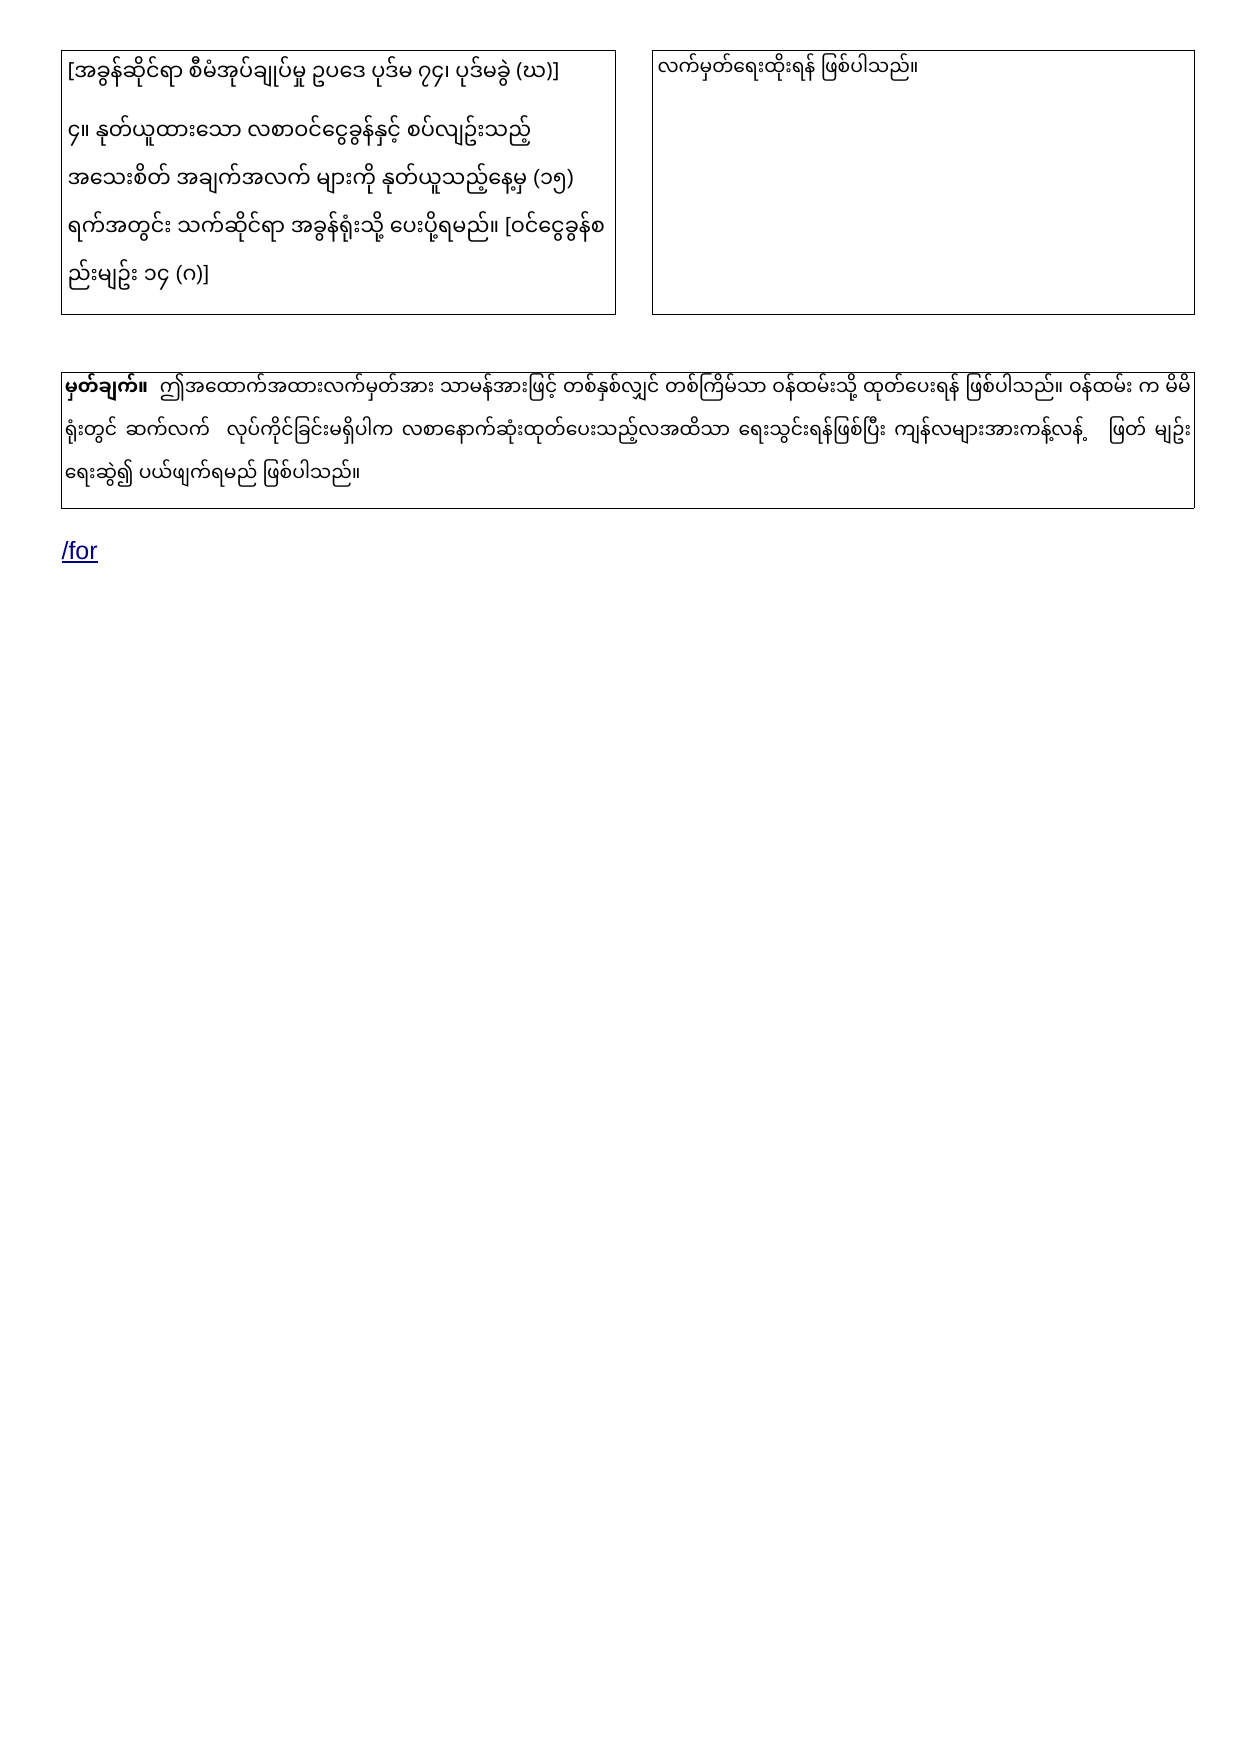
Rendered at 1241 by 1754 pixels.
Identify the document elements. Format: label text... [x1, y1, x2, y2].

table_cell [အခွန်ဆိုင်ရာ စီမံအုပ်ချုပ်မှု ဥပဒေ ပုဒ်မ ၇၄၊ ပုဒ်မခွဲ (ဃ)] ၄။ နုတ်ယူထားသော လစာဝင်ငွေခွန်နှင့် စပ်လျဥ်းသည့် အသေးစိတ် အချက်အလက် များကို နုတ်ယူသည့်နေ့မှ (၁၅) ရက်အတွင်း သက်ဆိုင်ရာ အခွန်ရုံးသို့ ပေးပို့ရမည်။ [ဝင်ငွေခွန်စည်းမျဥ်း ၁၄ (ဂ)] [62, 51, 615, 314]
table_cell [616, 50, 652, 314]
table_cell လက်မှတ်ရေးထိုးရန် ဖြစ်ပါသည်။ [653, 51, 1194, 314]
table_header မှတ်ချက်။ ဤအထောက်အထားလက်မှတ်အား သာမန်အားဖြင့် တစ်နှစ်လျှင် တစ်ကြိမ်သာ ဝန်ထမ်းသို့ ထုတ်‌ပေးရန် ဖြစ်ပါသည်။ ဝန်ထမ်း က မိမိရုံးတွင် ဆက်လက် လုပ်ကိုင်ခြင်းမရှိပါက လစာနောက်ဆုံးထုတ်ပေးသည့်လအထိသာ ရေးသွင်းရန်ဖြစ်ပြီး ကျန်လများအားကန့်လန့် ဖြတ် မျဥ်းရေးဆွဲ၍ ပယ်ဖျက်ရမည် ဖြစ်ပါသည်။ [62, 373, 1194, 507]
text /for [61, 536, 1194, 565]
